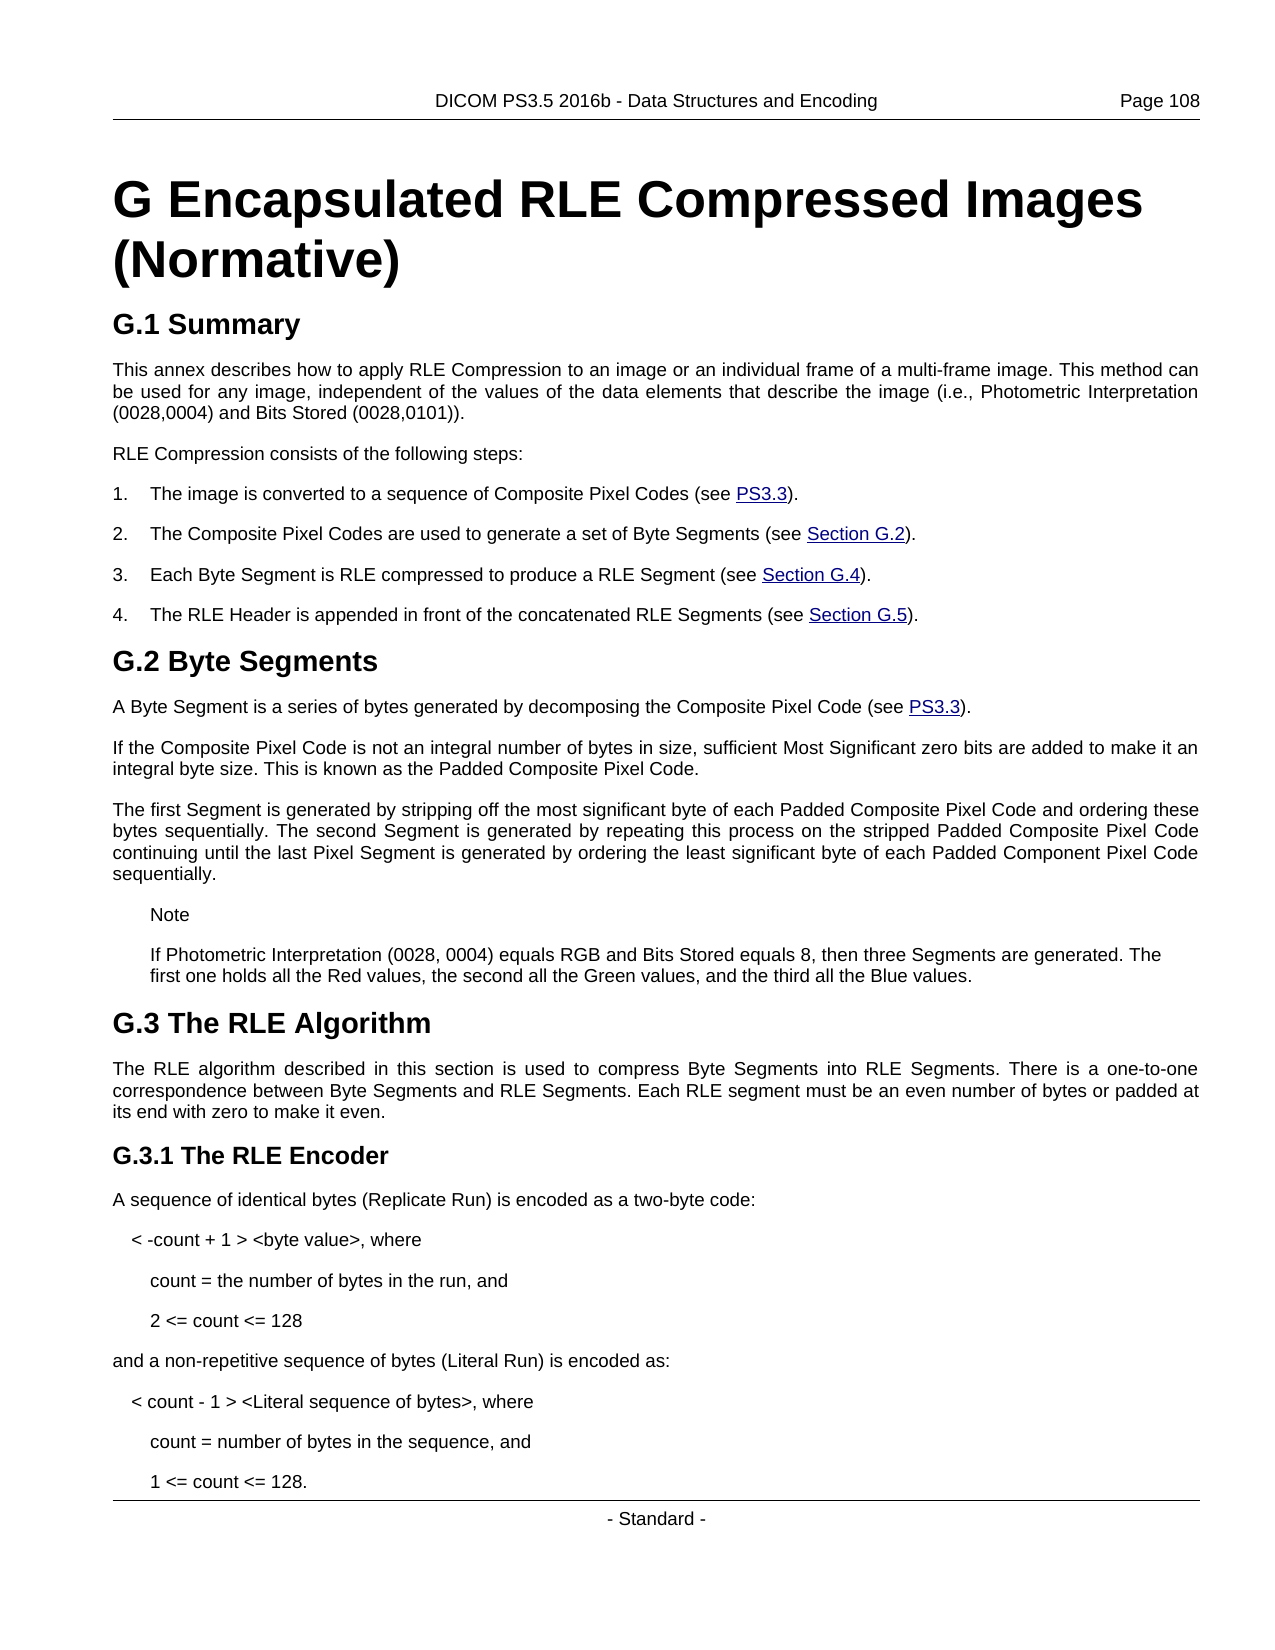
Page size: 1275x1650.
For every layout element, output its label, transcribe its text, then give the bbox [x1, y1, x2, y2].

text and a non-repetitive sequence of bytes (Literal Run) is encoded as: [112, 1350, 1200, 1372]
text A Byte Segment is a series of bytes generated by decomposing the Composite Pixel Code (see PS3.3). [112, 696, 1200, 718]
text < -count + 1 > <byte value>, where [131, 1229, 1200, 1251]
text G Encapsulated RLE Compressed Images (Normative) [112, 169, 1200, 288]
text If the Composite Pixel Code is not an integral number of bytes in size, sufficient Most Significant zero bits are added to make it an integral byte size. This is known as the Padded Composite Pixel Code. [112, 737, 1200, 780]
text Note [150, 903, 1162, 925]
text G.1 Summary [112, 307, 1200, 340]
list The Composite Pixel Codes are used to generate a set of Byte Segments (see Section G.2). [112, 523, 1200, 544]
text A sequence of identical bytes (Replicate Run) is encoded as a two-byte code: [112, 1189, 1200, 1210]
list The image is converted to a sequence of Composite Pixel Codes (see PS3.3). [112, 483, 1200, 504]
text G.2 Byte Segments [112, 644, 1200, 677]
text 1 <= count <= 128. [150, 1471, 1200, 1493]
list Each Byte Segment is RLE compressed to produce a RLE Segment (see Section G.4). [112, 563, 1200, 585]
text RLE Compression consists of the following steps: [112, 442, 1200, 464]
text This annex describes how to apply RLE Compression to an image or an individual frame of a multi-frame image. This method can be used for any image, independent of the values of the data elements that describe the image (i.e., Photometric Interpretation (0028,0004) and Bits Stored (0028,0101)). [112, 359, 1200, 424]
text G.3.1 The RLE Encoder [112, 1141, 1200, 1170]
text If Photometric Interpretation (0028, 0004) equals RGB and Bits Stored equals 8, then three Segments are generated. The first one holds all the Red values, the second all the Green values, and the third all the Blue values. [150, 944, 1162, 987]
text The RLE algorithm described in this section is used to compress Byte Segments into RLE Segments. There is a one-to-one correspondence between Byte Segments and RLE Segments. Each RLE segment must be an even number of bytes or padded at its end with zero to make it even. [112, 1058, 1200, 1123]
text G.3 The RLE Algorithm [112, 1006, 1200, 1039]
text < count - 1 > <Literal sequence of bytes>, where [131, 1390, 1200, 1412]
text 2 <= count <= 128 [150, 1310, 1200, 1331]
text The first Segment is generated by stripping off the most significant byte of each Padded Composite Pixel Code and ordering these bytes sequentially. The second Segment is generated by repeating this process on the stripped Padded Composite Pixel Code continuing until the last Pixel Segment is generated by ordering the least significant byte of each Padded Component Pixel Code sequentially. [112, 798, 1200, 885]
list The RLE Header is appended in front of the concatenated RLE Segments (see Section G.5). [112, 604, 1200, 625]
text count = number of bytes in the sequence, and [150, 1431, 1200, 1452]
text count = the number of bytes in the run, and [150, 1269, 1200, 1291]
